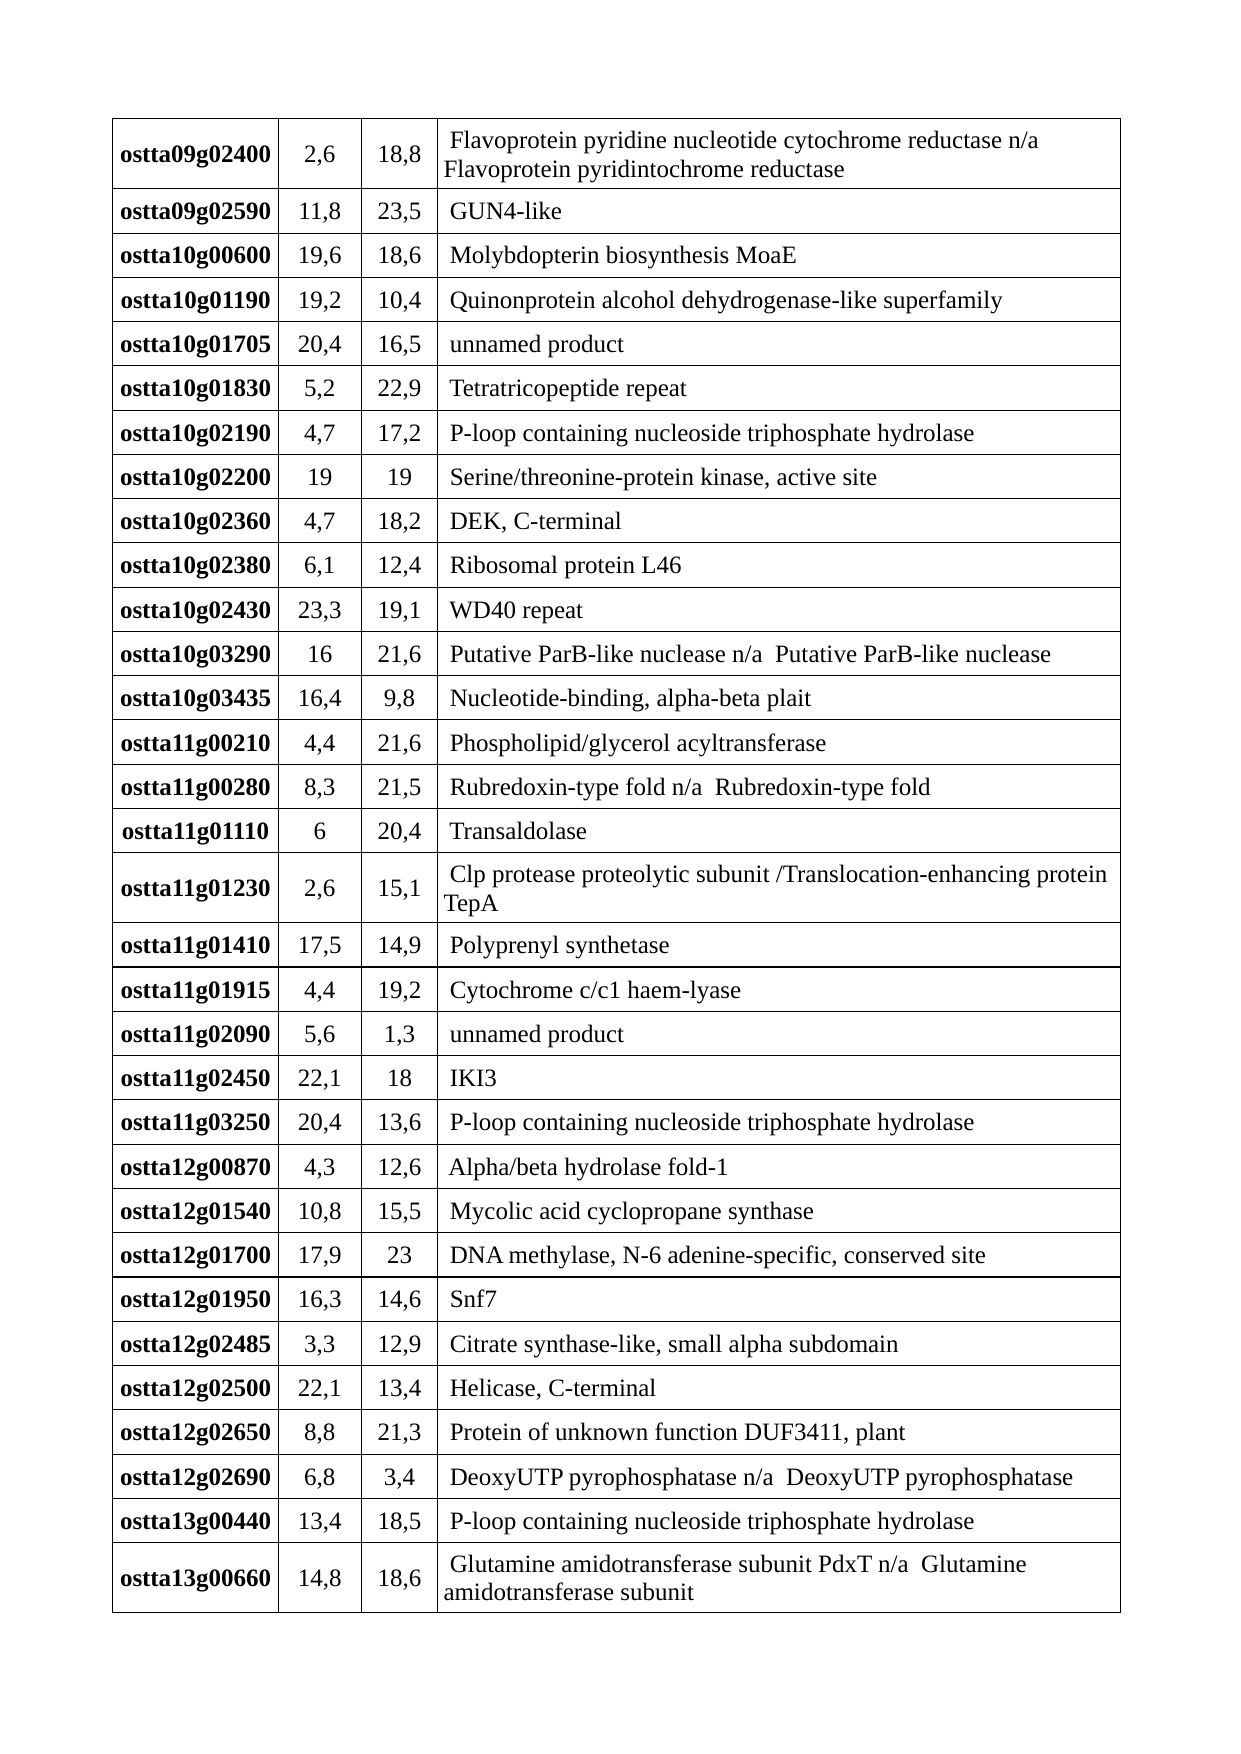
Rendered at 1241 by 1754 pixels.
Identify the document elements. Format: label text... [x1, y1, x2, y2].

table_cell 21,5 [362, 765, 437, 808]
table_cell ostta10g03290 [113, 632, 278, 675]
table_cell 22,1 [279, 1366, 361, 1409]
table_cell 13,6 [362, 1100, 437, 1143]
table_cell 18,2 [362, 499, 437, 542]
table_cell 12,4 [362, 543, 437, 587]
table_cell 14,6 [362, 1278, 437, 1321]
table_cell 23,3 [279, 588, 361, 631]
table_cell Flavoprotein pyridine nucleotide cytochrome reductase n/a Flavoprotein pyridintochrome reductase [438, 119, 1120, 188]
table_cell ostta11g01410 [113, 923, 278, 966]
table_cell 16,4 [279, 676, 361, 719]
table_cell DeoxyUTP pyrophosphatase n/a DeoxyUTP pyrophosphatase [438, 1455, 1120, 1498]
table_cell 19,2 [362, 968, 437, 1011]
table_cell ostta12g01540 [113, 1189, 278, 1232]
table_cell Tetratricopeptide repeat [438, 366, 1120, 409]
table_cell Glutamine amidotransferase subunit PdxT n/a Glutamine amidotransferase subunit [438, 1543, 1120, 1612]
table_cell 8,3 [279, 765, 361, 808]
table_cell 17,9 [279, 1233, 361, 1276]
table_cell Serine/threonine-protein kinase, active site [438, 455, 1120, 498]
table_cell 15,5 [362, 1189, 437, 1232]
table_cell ostta09g02590 [113, 189, 278, 232]
table_cell 2,6 [279, 119, 361, 188]
table_cell Snf7 [438, 1278, 1120, 1321]
table_cell 5,2 [279, 366, 361, 409]
table_cell 12,6 [362, 1145, 437, 1188]
table_cell 22,9 [362, 366, 437, 409]
table_cell 21,3 [362, 1410, 437, 1453]
table_cell Helicase, C-terminal [438, 1366, 1120, 1409]
table_cell 9,8 [362, 676, 437, 719]
table_cell ostta11g00280 [113, 765, 278, 808]
table_cell 19 [362, 455, 437, 498]
table_cell ostta10g00600 [113, 234, 278, 277]
table_cell 21,6 [362, 632, 437, 675]
table_cell 14,8 [279, 1543, 361, 1612]
table_cell 18,6 [362, 234, 437, 277]
table_cell unnamed product [438, 322, 1120, 365]
table_cell 18,8 [362, 119, 437, 188]
table_cell 12,9 [362, 1322, 437, 1365]
table_cell Polyprenyl synthetase [438, 923, 1120, 966]
table_cell P-loop containing nucleoside triphosphate hydrolase [438, 1499, 1120, 1542]
table_cell 23 [362, 1233, 437, 1276]
table_cell 6,8 [279, 1455, 361, 1498]
table_cell Ribosomal protein L46 [438, 543, 1120, 587]
table_cell ostta10g02360 [113, 499, 278, 542]
table_cell ostta10g02430 [113, 588, 278, 631]
table_cell ostta11g01915 [113, 968, 278, 1011]
table_cell ostta11g01110 [113, 809, 278, 852]
table_cell 13,4 [279, 1499, 361, 1542]
table_cell ostta09g02400 [113, 119, 278, 188]
table_cell 3,3 [279, 1322, 361, 1365]
table_cell ostta10g02190 [113, 411, 278, 454]
table_cell 10,4 [362, 278, 437, 321]
table_cell ostta10g01705 [113, 322, 278, 365]
table_cell 22,1 [279, 1056, 361, 1099]
table_cell 4,7 [279, 499, 361, 542]
table_cell 21,6 [362, 720, 437, 764]
table_cell ostta13g00440 [113, 1499, 278, 1542]
table_cell 11,8 [279, 189, 361, 232]
table_cell ostta10g01190 [113, 278, 278, 321]
table_cell 3,4 [362, 1455, 437, 1498]
table_cell 4,4 [279, 968, 361, 1011]
table_cell Mycolic acid cyclopropane synthase [438, 1189, 1120, 1232]
table_cell Putative ParB-like nuclease n/a Putative ParB-like nuclease [438, 632, 1120, 675]
table_cell 16,3 [279, 1278, 361, 1321]
table_cell ostta11g02090 [113, 1012, 278, 1055]
table_cell Protein of unknown function DUF3411, plant [438, 1410, 1120, 1453]
table_cell 4,3 [279, 1145, 361, 1188]
table_cell WD40 repeat [438, 588, 1120, 631]
table_cell 18,5 [362, 1499, 437, 1542]
table_cell GUN4-like [438, 189, 1120, 232]
table_cell Alpha/beta hydrolase fold-1 [438, 1145, 1120, 1188]
table_cell 18,6 [362, 1543, 437, 1612]
table_cell 20,4 [279, 322, 361, 365]
table_cell 20,4 [279, 1100, 361, 1143]
table_cell P-loop containing nucleoside triphosphate hydrolase [438, 1100, 1120, 1143]
table_cell DEK, C-terminal [438, 499, 1120, 542]
table_cell 6,1 [279, 543, 361, 587]
table_cell ostta11g02450 [113, 1056, 278, 1099]
table_cell 23,5 [362, 189, 437, 232]
table_cell ostta12g02650 [113, 1410, 278, 1453]
table_cell 19,1 [362, 588, 437, 631]
table_cell 18 [362, 1056, 437, 1099]
table_cell 17,2 [362, 411, 437, 454]
table_cell 4,4 [279, 720, 361, 764]
table_cell Nucleotide-binding, alpha-beta plait [438, 676, 1120, 719]
table_cell 14,9 [362, 923, 437, 966]
table_cell IKI3 [438, 1056, 1120, 1099]
table_cell ostta12g01950 [113, 1278, 278, 1321]
table_cell Molybdopterin biosynthesis MoaE [438, 234, 1120, 277]
table_cell 5,6 [279, 1012, 361, 1055]
table_cell 10,8 [279, 1189, 361, 1232]
table_cell DNA methylase, N-6 adenine-specific, conserved site [438, 1233, 1120, 1276]
table_cell Rubredoxin-type fold n/a Rubredoxin-type fold [438, 765, 1120, 808]
table_cell P-loop containing nucleoside triphosphate hydrolase [438, 411, 1120, 454]
table_cell ostta12g02690 [113, 1455, 278, 1498]
table_cell ostta12g02485 [113, 1322, 278, 1365]
table_cell ostta12g00870 [113, 1145, 278, 1188]
table_cell ostta10g02200 [113, 455, 278, 498]
table_cell 1,3 [362, 1012, 437, 1055]
table_cell 13,4 [362, 1366, 437, 1409]
table_cell ostta11g01230 [113, 853, 278, 922]
table_cell ostta13g00660 [113, 1543, 278, 1612]
table_cell 15,1 [362, 853, 437, 922]
table_cell 16,5 [362, 322, 437, 365]
table_cell ostta12g01700 [113, 1233, 278, 1276]
table_cell ostta11g00210 [113, 720, 278, 764]
table_cell unnamed product [438, 1012, 1120, 1055]
table_cell 2,6 [279, 853, 361, 922]
table_cell ostta10g03435 [113, 676, 278, 719]
table_cell Transaldolase [438, 809, 1120, 852]
table_cell Phospholipid/glycerol acyltransferase [438, 720, 1120, 764]
table_cell 4,7 [279, 411, 361, 454]
table_cell 19,6 [279, 234, 361, 277]
table_cell ostta10g01830 [113, 366, 278, 409]
table_cell ostta12g02500 [113, 1366, 278, 1409]
table_cell 6 [279, 809, 361, 852]
table_cell 16 [279, 632, 361, 675]
table_cell 8,8 [279, 1410, 361, 1453]
table_cell Quinonprotein alcohol dehydrogenase-like superfamily [438, 278, 1120, 321]
table_cell Cytochrome c/c1 haem-lyase [438, 968, 1120, 1011]
table_cell 19,2 [279, 278, 361, 321]
table_cell 17,5 [279, 923, 361, 966]
table_cell Clp protease proteolytic subunit /Translocation-enhancing protein TepA [438, 853, 1120, 922]
table_cell 20,4 [362, 809, 437, 852]
table_cell 19 [279, 455, 361, 498]
table_cell ostta10g02380 [113, 543, 278, 587]
table_cell ostta11g03250 [113, 1100, 278, 1143]
table_cell Citrate synthase-like, small alpha subdomain [438, 1322, 1120, 1365]
